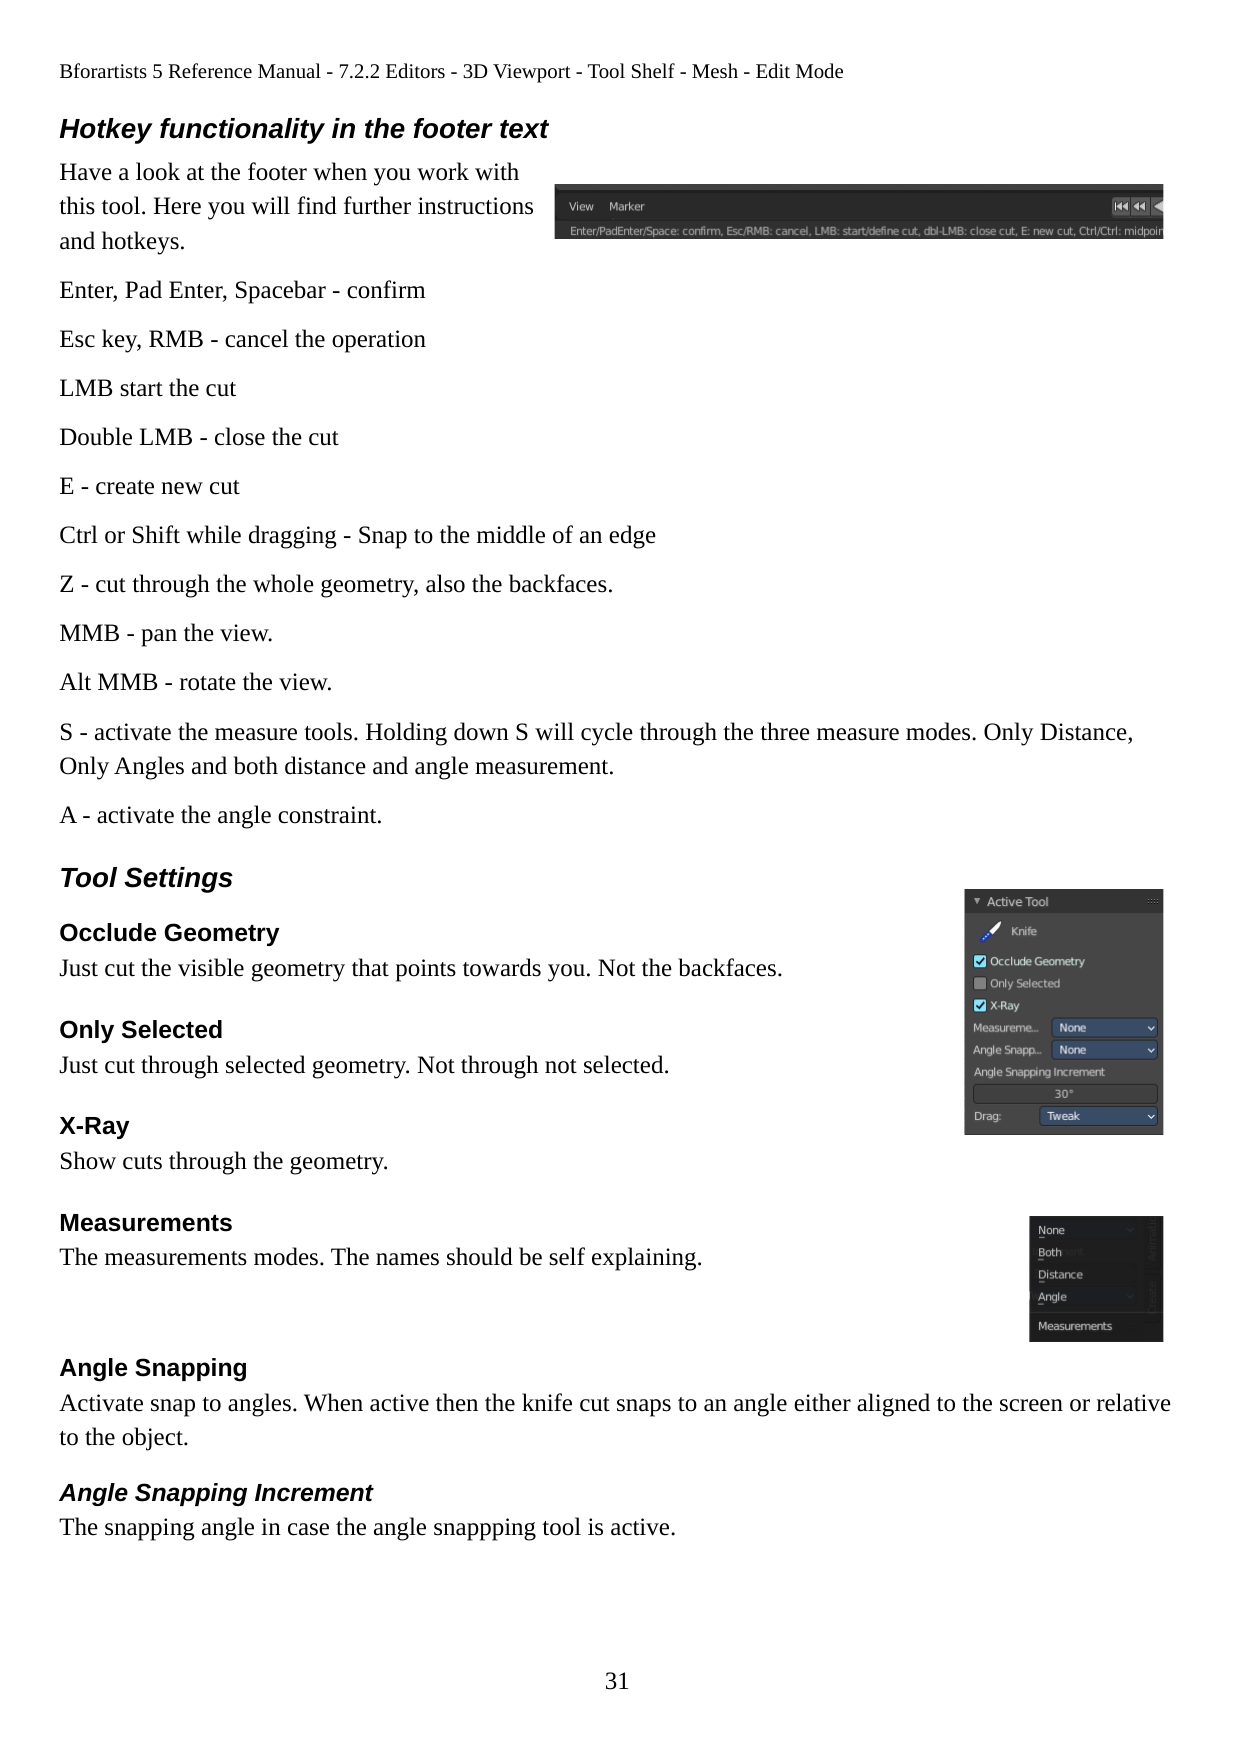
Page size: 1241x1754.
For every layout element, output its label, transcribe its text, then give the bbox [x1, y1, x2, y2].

subtitle Angle Snapping Increment [59, 1478, 1181, 1506]
picture [1029, 1216, 1164, 1342]
text Enter, Pad Enter, Spacebar - confirm [59, 275, 1181, 304]
subtitle [1164, 1015, 1181, 1043]
subtitle Angle Snapping [59, 1353, 1181, 1382]
subtitle [1164, 918, 1181, 947]
subtitle Tool Settings [59, 862, 1181, 893]
subtitle Hotkey functionality in the footer text [59, 113, 1181, 144]
text The snapping angle in case the angle snappping tool is active. [59, 1512, 1181, 1541]
text Activate snap to angles. When active then the knife cut snaps to an angle either aligned to the screen or relative to the object. [59, 1388, 1181, 1451]
text S - activate the measure tools. Holding down S will cycle through the three measure modes. Only Distance, Only Angles and both distance and angle measurement. [59, 717, 1181, 780]
text Esc key, RMB - cancel the operation [59, 324, 1181, 353]
text Z - cut through the whole geometry, also the backfaces. [59, 569, 1181, 598]
text Just cut through selected geometry. Not through not selected. [59, 1050, 964, 1078]
text A - activate the angle constraint. [59, 800, 1181, 829]
text MMB - pan the view. [59, 618, 1181, 647]
picture [964, 889, 1164, 1135]
subtitle Occlude Geometry [59, 918, 964, 947]
text Just cut the visible geometry that points towards you. Not the backfaces. [59, 953, 964, 982]
text E - create new cut [59, 471, 1181, 500]
subtitle X-Ray [59, 1111, 1181, 1140]
subtitle Measurements [59, 1208, 1181, 1236]
subtitle Only Selected [59, 1015, 964, 1043]
text Show cuts through the geometry. [59, 1146, 1181, 1175]
text Have a look at the footer when you work with this tool. Here you will find further instructions and hotkeys. [59, 157, 1181, 255]
text Ctrl or Shift while dragging - Snap to the middle of an edge [59, 520, 1181, 549]
text Alt MMB - rotate the view. [59, 667, 1181, 696]
picture [554, 184, 1164, 239]
text Double LMB - close the cut [59, 422, 1181, 451]
text The measurements modes. The names should be self explaining. [59, 1242, 1029, 1271]
text LMB start the cut [59, 373, 1181, 402]
